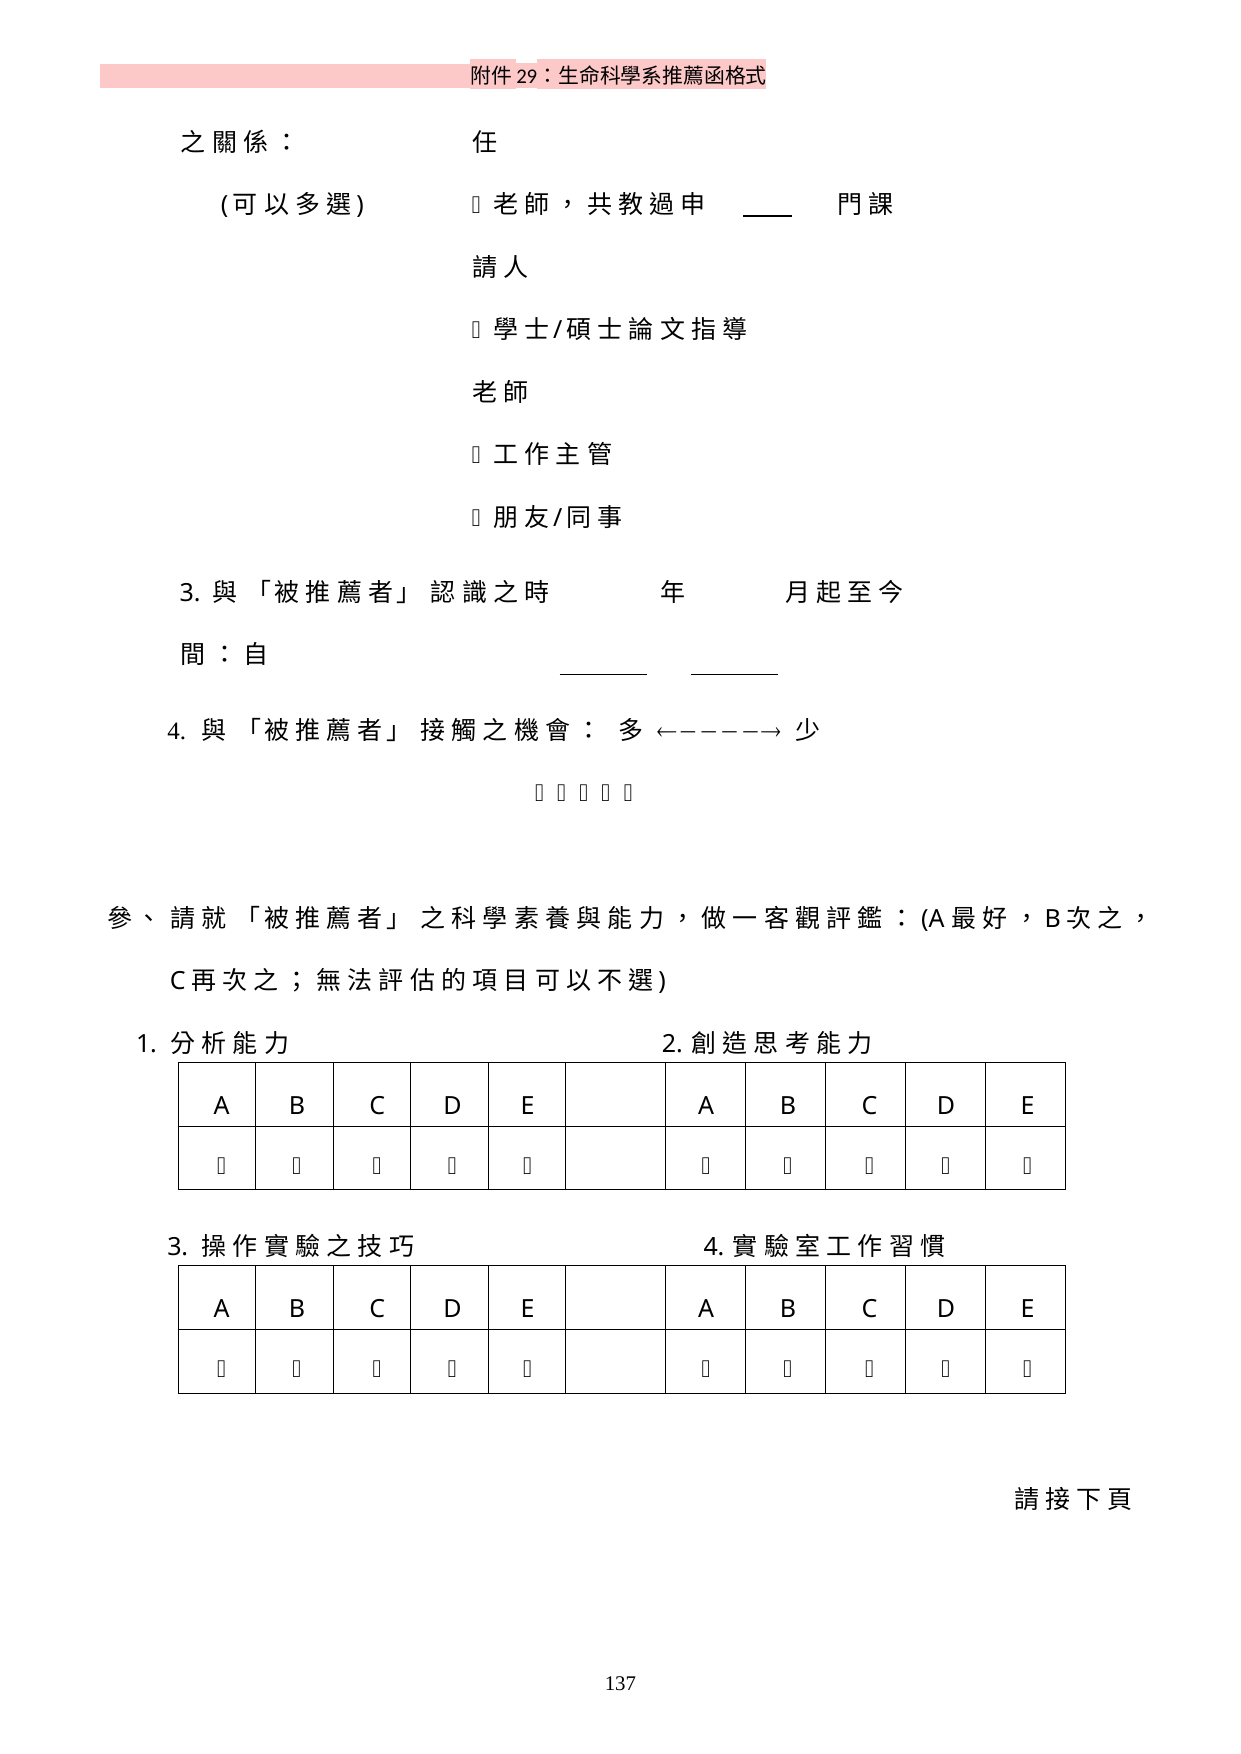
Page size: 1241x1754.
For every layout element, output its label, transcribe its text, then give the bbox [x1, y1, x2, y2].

table_cell  [489, 1330, 565, 1392]
table_header C [334, 1063, 410, 1126]
table_header B [746, 1266, 825, 1329]
table_cell [566, 1127, 665, 1189]
table_cell  [666, 1330, 745, 1392]
table_header B [256, 1063, 333, 1126]
table_cell  [986, 1127, 1065, 1189]
text 參、請就「被推薦者」之科學素養與能力，做一客觀評鑑：(A最好，B次之，C再次之；無法評估的項目可以不選) [104, 875, 1136, 1000]
table_cell  [666, 1127, 745, 1189]
table_header [566, 1063, 665, 1126]
table_cell [166, 474, 457, 536]
table_header E [986, 1063, 1065, 1126]
table_header A [179, 1266, 255, 1329]
table_header 之關係： [166, 99, 457, 161]
table_cell  [256, 1127, 333, 1189]
table_header B [746, 1063, 825, 1126]
table_cell 月起至今 [778, 536, 1107, 674]
table_cell  學士/碩士論文指導老師 [458, 286, 764, 411]
list 分析能力 2.創造思考能力 [104, 1000, 1136, 1062]
table_header [566, 1266, 665, 1329]
table_header E [489, 1266, 565, 1329]
table_header E [986, 1266, 1065, 1329]
table_cell  [411, 1330, 488, 1392]
table_cell  [826, 1330, 905, 1392]
table_cell  工作主管 [458, 411, 764, 474]
table_cell [822, 286, 1107, 411]
table_cell  [746, 1127, 825, 1189]
table_cell  [411, 1127, 488, 1189]
table_cell [764, 474, 822, 536]
table_cell [166, 286, 457, 411]
text 請接下頁 [104, 1456, 1136, 1518]
table_cell 門課 [822, 161, 1107, 286]
table_header B [256, 1266, 333, 1329]
list 操作實驗之技巧 4.實驗室工作習慣 [142, 1203, 1136, 1265]
table_cell [822, 474, 1107, 536]
table_cell  [334, 1330, 410, 1392]
table_header A [666, 1266, 745, 1329]
table_header 任 [458, 99, 656, 161]
table_cell [764, 411, 822, 474]
table_cell  [179, 1330, 255, 1392]
table_cell  [746, 1330, 825, 1392]
table_cell  [256, 1330, 333, 1392]
table_cell 年 [647, 536, 691, 674]
table_cell [566, 1330, 665, 1392]
table_header [733, 99, 1107, 161]
table_cell  [906, 1330, 985, 1392]
table_header C [334, 1266, 410, 1329]
table_cell  [906, 1127, 985, 1189]
table_cell  老師，共教過申請人 [458, 161, 732, 286]
table_cell [691, 536, 778, 674]
table_cell [166, 411, 457, 474]
table_header D [411, 1063, 488, 1126]
table_cell  [334, 1127, 410, 1189]
table_cell (可以多選) [166, 161, 457, 286]
table_header D [906, 1266, 985, 1329]
table_cell  [179, 1127, 255, 1189]
table_cell [822, 411, 1107, 474]
table_cell  [986, 1330, 1065, 1392]
list 與「被推薦者」接觸之機會： 多  少 [104, 687, 1136, 750]
table_header A [666, 1063, 745, 1126]
table_header E [489, 1063, 565, 1126]
table_cell 3. 與「被推薦者」認識之時間：自 [166, 536, 559, 674]
table_header C [826, 1266, 905, 1329]
table_header [656, 99, 732, 161]
table_cell  [826, 1127, 905, 1189]
text      [48, 750, 1136, 812]
table_cell [764, 286, 822, 411]
table_header C [826, 1063, 905, 1126]
table_cell  朋友/同事 [458, 474, 764, 536]
table_cell  [489, 1127, 565, 1189]
table_header D [906, 1063, 985, 1126]
table_cell [560, 536, 647, 674]
table_header A [179, 1063, 255, 1126]
table_header D [411, 1266, 488, 1329]
table_cell [733, 161, 822, 286]
